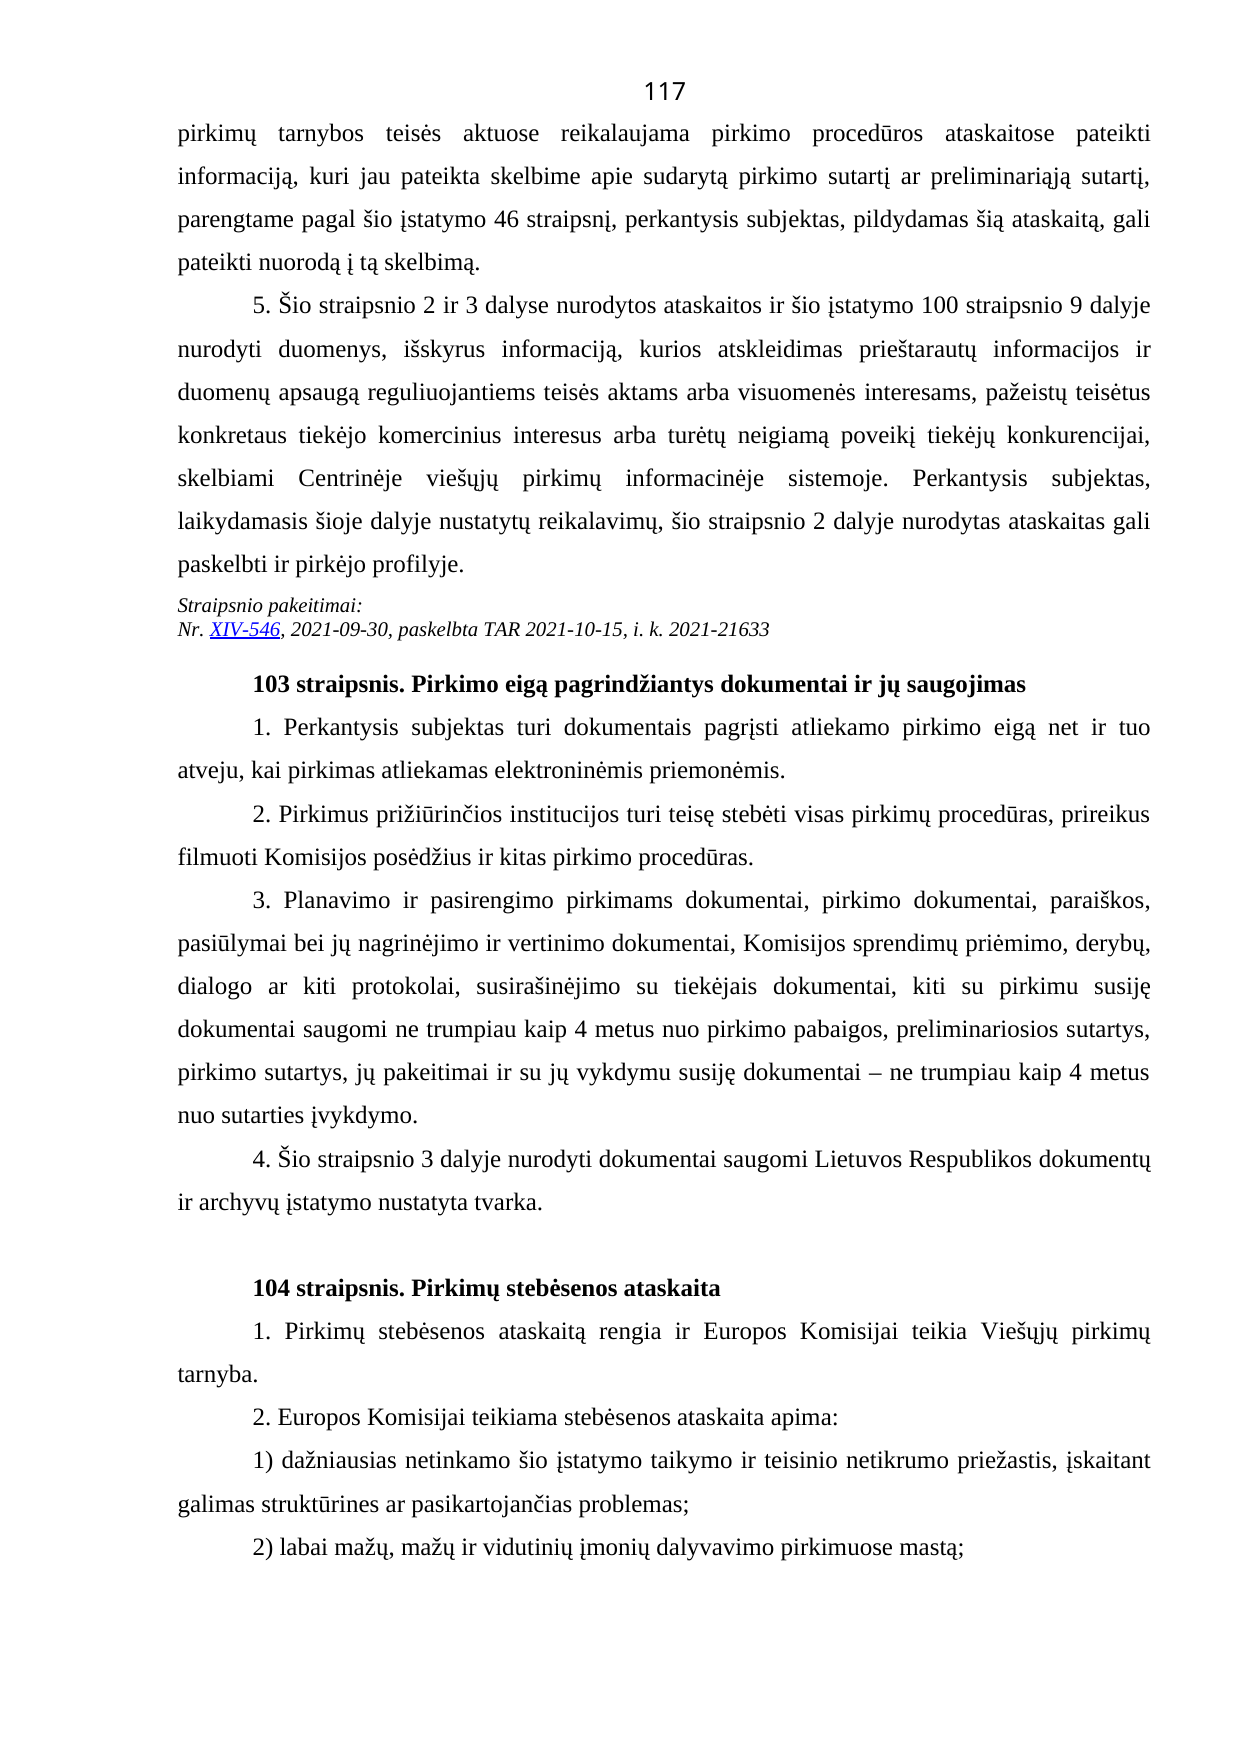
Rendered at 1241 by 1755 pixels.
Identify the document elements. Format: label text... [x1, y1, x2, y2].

text 2. Europos Komisijai teikiama stebėsenos ataskaita apima: [177, 1402, 1152, 1431]
text 1) dažniausias netinkamo šio įstatymo taikymo ir teisinio netikrumo priežastis, įskaitant galimas struktūrines ar pasikartojančias problemas; [177, 1446, 1152, 1517]
subtitle 2. Pirkimus prižiūrinčios institucijos turi teisę stebėti visas pirkimų procedūras, prireikus filmuoti Komisijos posėdžius ir kitas pirkimo procedūras. [177, 799, 1152, 871]
subtitle 3. Planavimo ir pasirengimo pirkimams dokumentai, pirkimo dokumentai, paraiškos, pasiūlymai bei jų nagrinėjimo ir vertinimo dokumentai, Komisijos sprendimų priėmimo, derybų, dialogo ar kiti protokolai, susirašinėjimo su tiekėjais dokumentai, kiti su pirkimu susiję dokumentai saugomi ne trumpiau kaip 4 metus nuo pirkimo pabaigos, preliminariosios sutartys, pirkimo sutartys, jų pakeitimai ir su jų vykdymu susiję dokumentai – ne trumpiau kaip 4 metus nuo sutarties įvykdymo. [177, 885, 1152, 1129]
text 2) labai mažų, mažų ir vidutinių įmonių dalyvavimo pirkimuose mastą; [177, 1532, 1152, 1561]
subtitle 4. Šio straipsnio 3 dalyje nurodyti dokumentai saugomi Lietuvos Respublikos dokumentų ir archyvų įstatymo nustatyta tvarka. [177, 1144, 1152, 1216]
text 104 straipsnis. Pirkimų stebėsenos ataskaita [177, 1273, 1152, 1302]
text Straipsnio pakeitimai: [177, 592, 1152, 617]
text Nr. XIV-546, 2021-09-30, paskelbta TAR 2021-10-15, i. k. 2021-21633 [177, 617, 1152, 641]
text 1. Perkantysis subjektas turi dokumentais pagrįsti atliekamo pirkimo eigą net ir tuo atveju, kai pirkimas atliekamas elektroninėmis priemonėmis. [177, 712, 1152, 784]
text pirkimų tarnybos teisės aktuose reikalaujama pirkimo procedūros ataskaitose pateikti informaciją, kuri jau pateikta skelbime apie sudarytą pirkimo sutartį ar preliminariąją sutartį, parengtame pagal šio įstatymo 46 straipsnį, perkantysis subjektas, pildydamas šią ataskaitą, gali pateikti nuorodą į tą skelbimą. [177, 118, 1152, 276]
text 103 straipsnis. Pirkimo eigą pagrindžiantys dokumentai ir jų saugojimas [177, 669, 1152, 698]
text 1. Pirkimų stebėsenos ataskaitą rengia ir Europos Komisijai teikia Viešųjų pirkimų tarnyba. [177, 1316, 1152, 1388]
text 5. Šio straipsnio 2 ir 3 dalyse nurodytos ataskaitos ir šio įstatymo 100 straipsnio 9 dalyje nurodyti duomenys, išskyrus informaciją, kurios atskleidimas prieštarautų informacijos ir duomenų apsaugą reguliuojantiems teisės aktams arba visuomenės interesams, pažeistų teisėtus konkretaus tiekėjo komercinius interesus arba turėtų neigiamą poveikį tiekėjų konkurencijai, skelbiami Centrinėje viešųjų pirkimų informacinėje sistemoje. Perkantysis subjektas, laikydamasis šioje dalyje nustatytų reikalavimų, šio straipsnio 2 dalyje nurodytas ataskaitas gali paskelbti ir pirkėjo profilyje. [177, 291, 1152, 578]
